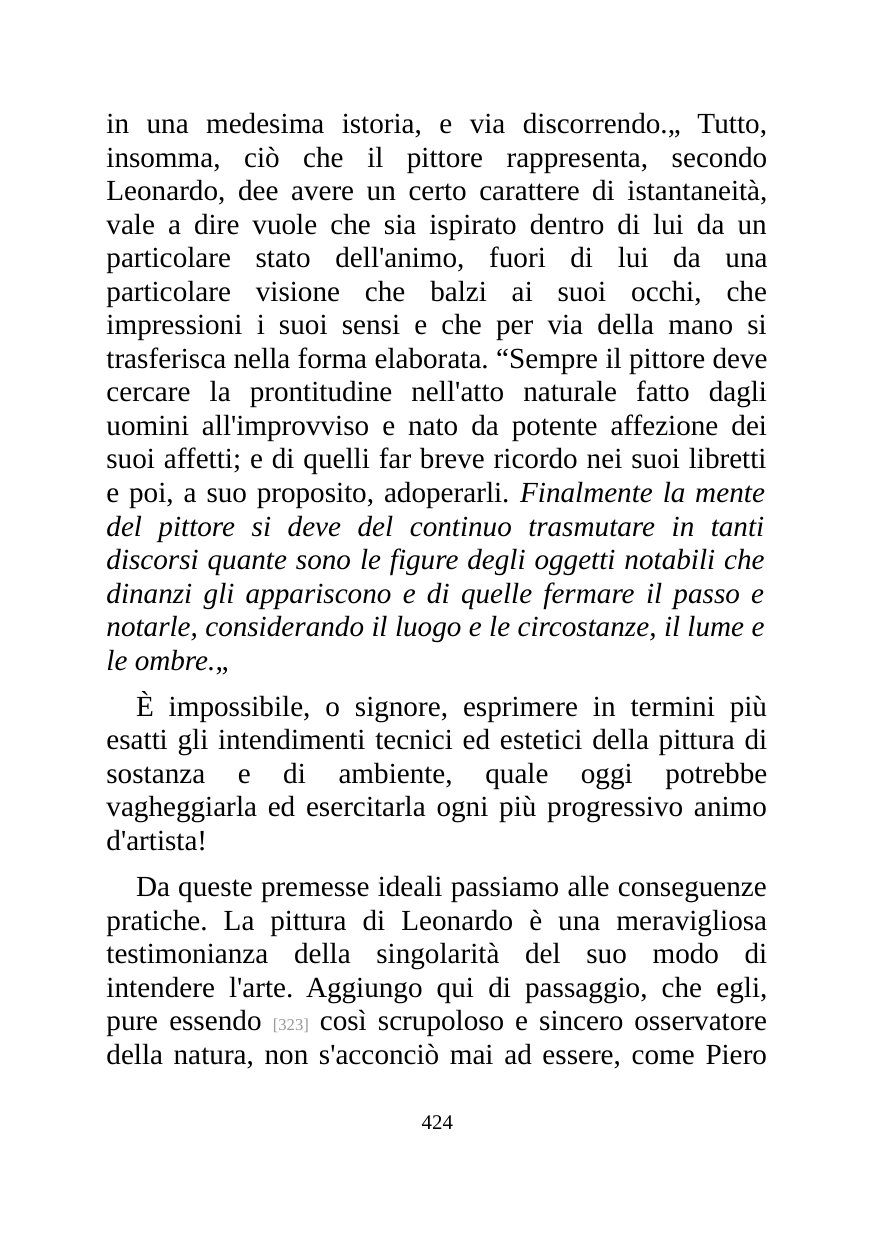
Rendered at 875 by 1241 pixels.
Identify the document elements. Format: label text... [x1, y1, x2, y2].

text È impossibile, o signore, esprimere in termini più esatti gli intendimenti tecnici ed estetici della pittura di sostanza e di ambiente, quale oggi potrebbe vagheggiarla ed esercitarla ogni più progressivo animo d'artista! [106, 689, 768, 857]
text in una medesima istoria, e via discorrendo.„ Tutto, insomma, ciò che il pittore rappresenta, secondo Leonardo, dee avere un certo carattere di istantaneità, vale a dire vuole che sia ispirato dentro di lui da un particolare stato dell'animo, fuori di lui da una particolare visione che balzi ai suoi occhi, che impressioni i suoi sensi e che per via della mano si trasferisca nella forma elaborata. “Sempre il pittore deve cercare la prontitudine nell'atto naturale fatto dagli uomini all'improvviso e nato da potente affezione dei suoi affetti; e di quelli far breve ricordo nei suoi libretti e poi, a suo proposito, adoperarli. Finalmente la mente del pittore si deve del continuo trasmutare in tanti discorsi quante sono le figure degli oggetti notabili che dinanzi gli appariscono e di quelle fermare il passo e notarle, considerando il luogo e le circostanze, il lume e le ombre.„ [106, 106, 768, 676]
text Da queste premesse ideali passiamo alle conseguenze pratiche. La pittura di Leonardo è una meravigliosa testimonianza della singolarità del suo modo di intendere l'arte. Aggiungo qui di passaggio, che egli, pure essendo [323] così scrupoloso e sincero osservatore della natura, non s'acconciò mai ad essere, come Piero [106, 869, 768, 1070]
